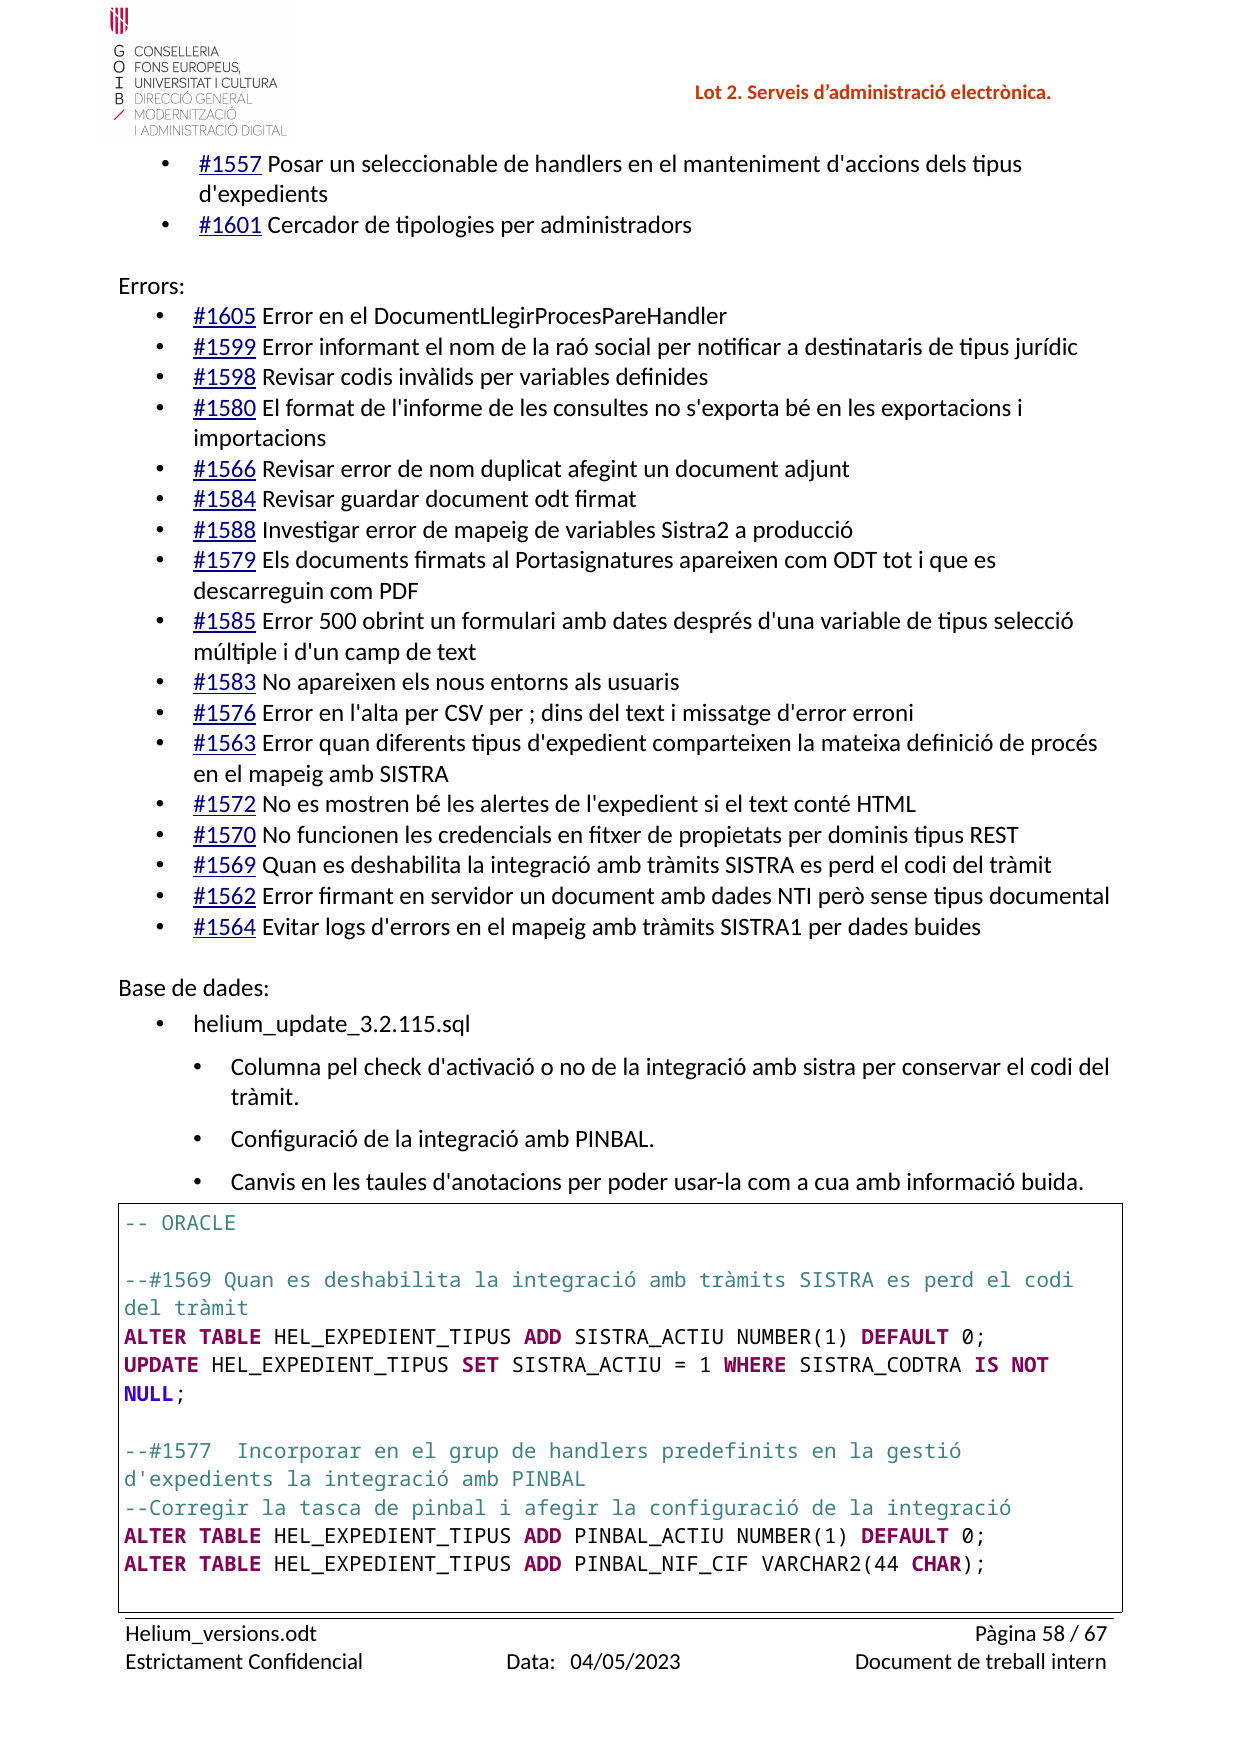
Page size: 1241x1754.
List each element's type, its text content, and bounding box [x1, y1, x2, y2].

list #1563 Error quan diferents tipus d'expedient comparteixen la mateixa definició de procés en el mapeig amb SISTRA [156, 728, 1122, 789]
list #1566 Revisar error de nom duplicat afegint un document adjunt [156, 453, 1122, 483]
list #1564 Evitar logs d'errors en el mapeig amb tràmits SISTRA1 per dades buides [156, 911, 1122, 941]
list #1588 Investigar error de mapeig de variables Sistra2 a producció [156, 514, 1122, 544]
list #1605 Error en el DocumentLlegirProcesPareHandler [156, 300, 1122, 331]
list helium_update_3.2.115.sql [156, 1008, 1122, 1039]
picture [100, 0, 297, 144]
list #1583 No apareixen els nous entorns als usuaris [156, 667, 1122, 697]
list #1569 Quan es deshabilita la integració amb tràmits SISTRA es perd el codi del tràmit [156, 850, 1122, 880]
list #1598 Revisar codis invàlids per variables definides [156, 361, 1122, 392]
text Base de dades: [118, 972, 1122, 1002]
list #1585 Error 500 obrint un formulari amb dates després d'una variable de tipus selecció múltiple i d'un camp de text [156, 606, 1122, 667]
list Columna pel check d'activació o no de la integració amb sistra per conservar el codi del tràmit. [193, 1051, 1122, 1112]
list #1562 Error firmant en servidor un document amb dades NTI però sense tipus documental [156, 880, 1122, 911]
list #1599 Error informant el nom de la raó social per notificar a destinataris de tipus jurídic [156, 331, 1122, 361]
list #1576 Error en l'alta per CSV per ; dins del text i missatge d'error erroni [156, 697, 1122, 728]
list #1570 No funcionen les credencials en fitxer de propietats per dominis tipus REST [156, 819, 1122, 850]
list #1601 Cercador de tipologies per administradors [161, 209, 1122, 239]
list #1557 Posar un seleccionable de handlers en el manteniment d'accions dels tipus d'expedients [161, 148, 1122, 209]
list #1580 El format de l'informe de les consultes no s'exporta bé en les exportacions i importacions [156, 392, 1122, 453]
list Canvis en les taules d'anotacions per poder usar-la com a cua amb informació buida. [193, 1166, 1122, 1196]
list #1572 No es mostren bé les alertes de l'expedient si el text conté HTML [156, 789, 1122, 819]
list Configuració de la integració amb PINBAL. [193, 1123, 1122, 1154]
list #1579 Els documents firmats al Portasignatures apareixen com ODT tot i que es descarreguin com PDF [156, 544, 1122, 606]
text Errors: [118, 270, 1122, 300]
table_header -- ORACLE --#1569 Quan es deshabilita la integració amb tràmits SISTRA es perd el codi del tràmit ALTER TABLE HEL_EXPEDIENT_TIPUS ADD SISTRA_ACTIU NUMBER(1) DEFAULT 0; UPDATE HEL_EXPEDIENT_TIPUS SET SISTRA_ACTIU = 1 WHERE SISTRA_CODTRA IS NOT NULL; --#1577 Incorporar en el grup de handlers predefinits en la gestió d'expedients la integració amb PINBAL --Corregir la tasca de pinbal i afegir la configuració de la integració ALTER TABLE HEL_EXPEDIENT_TIPUS ADD PINBAL_ACTIU NUMBER(1) DEFAULT 0; ALTER TABLE HEL_EXPEDIENT_TIPUS ADD PINBAL_NIF_CIF VARCHAR2(44 CHAR); [119, 1204, 1122, 1612]
list #1584 Revisar guardar document odt firmat [156, 483, 1122, 514]
